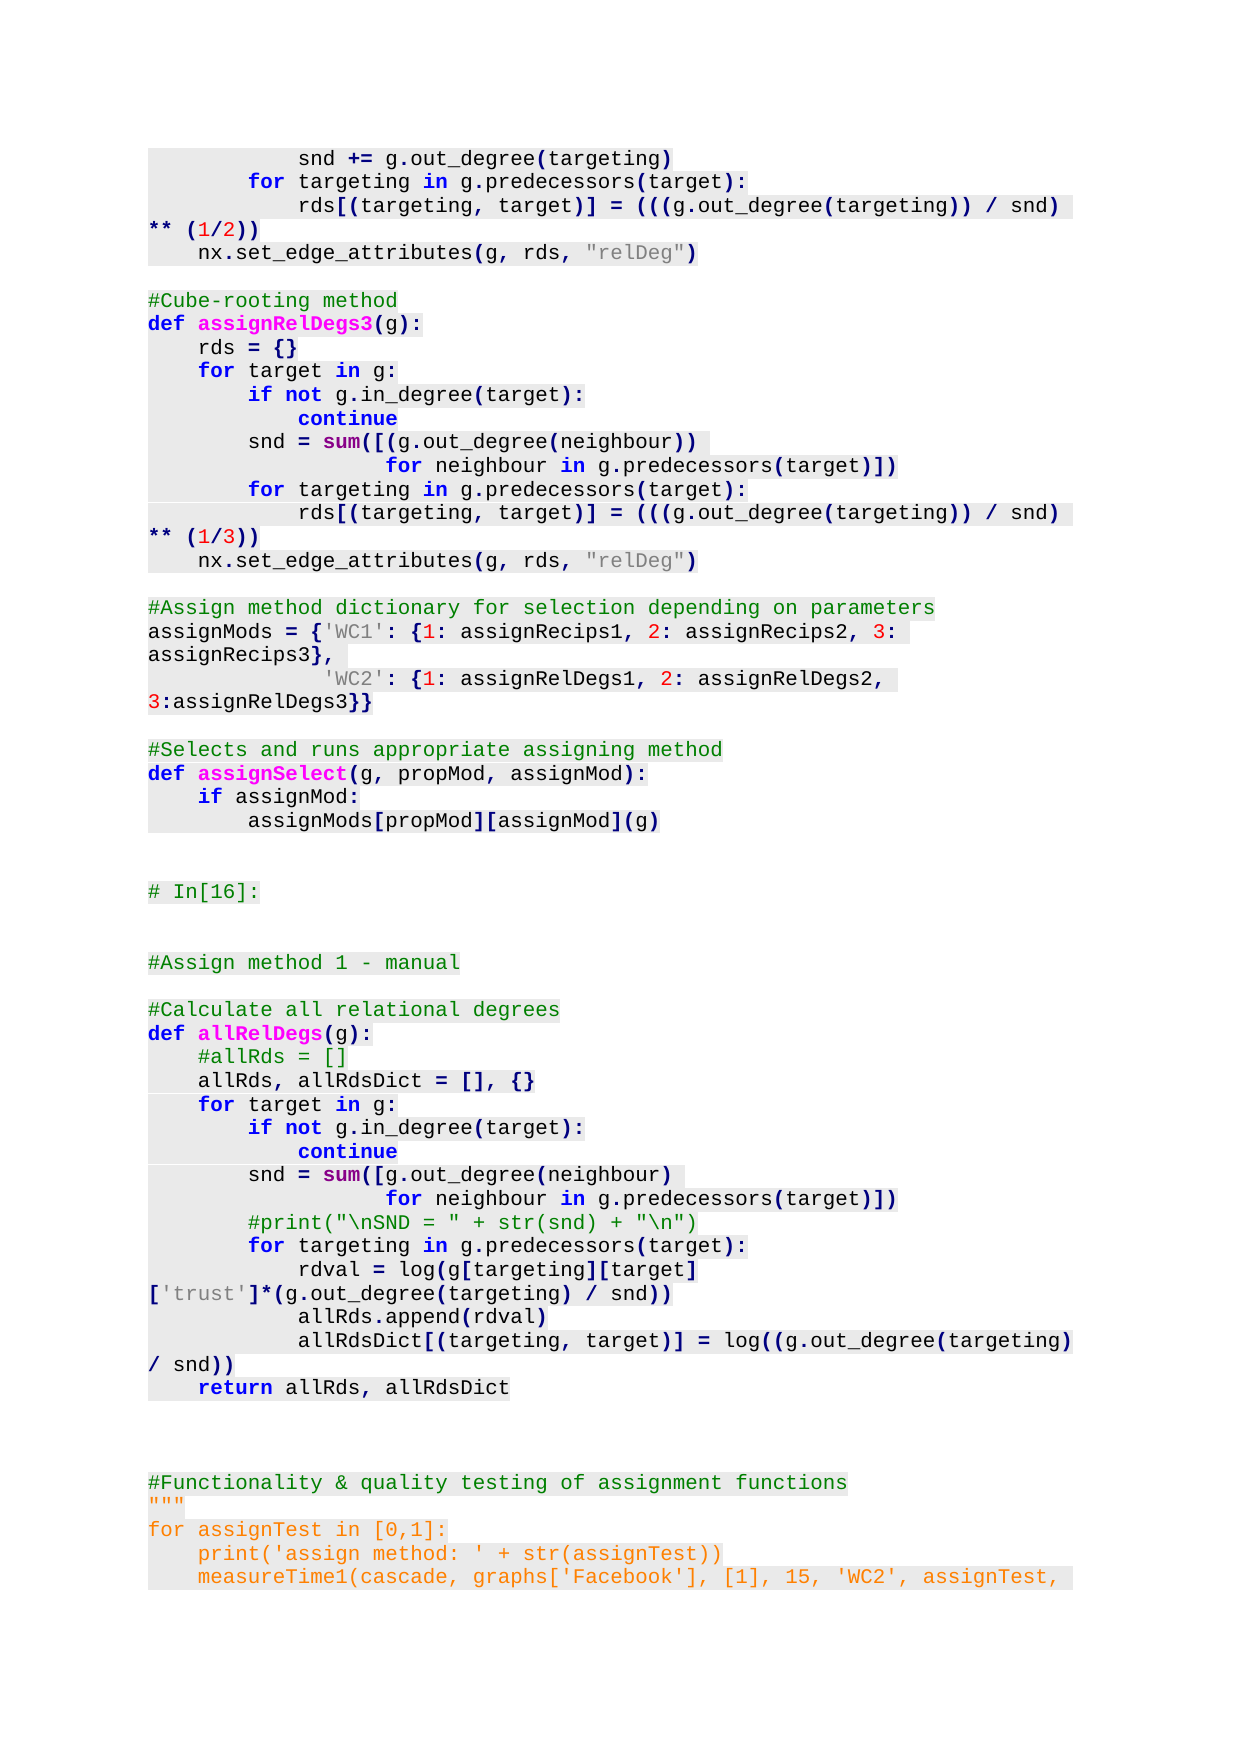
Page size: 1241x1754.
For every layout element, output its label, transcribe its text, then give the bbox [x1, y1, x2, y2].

text continue [148, 408, 1092, 431]
text nx.set_edge_attributes(g, rds, "relDeg") [148, 242, 1092, 266]
text for targeting in g.predecessors(target): [148, 479, 1092, 502]
text nx.set_edge_attributes(g, rds, "relDeg") [148, 550, 1092, 573]
text assignMods[propMod][assignMod](g) [148, 810, 1092, 833]
text if not g.in_degree(target): [148, 384, 1092, 408]
text #Assign method dictionary for selection depending on parameters [148, 597, 1092, 621]
text snd = sum([g.out_degree(neighbour) [148, 1164, 1092, 1188]
text allRdsDict[(targeting, target)] = log((g.out_degree(targeting) / snd)) [148, 1330, 1092, 1377]
text #allRds = [] [148, 1046, 1092, 1070]
text def allRelDegs(g): [148, 1023, 1092, 1046]
text rds = {} [148, 337, 1092, 361]
text for neighbour in g.predecessors(target)]) [148, 455, 1092, 479]
text # In[16]: [148, 881, 1092, 904]
text print('assign method: ' + str(assignTest)) [148, 1543, 1092, 1566]
text rdval = log(g[targeting][target]['trust']*(g.out_degree(targeting) / snd)) [148, 1259, 1092, 1306]
text for target in g: [148, 361, 1092, 384]
text for target in g: [148, 1093, 1092, 1117]
text for targeting in g.predecessors(target): [148, 1235, 1092, 1259]
text allRds.append(rdval) [148, 1306, 1092, 1330]
text #Selects and runs appropriate assigning method [148, 739, 1092, 762]
text #Assign method 1 - manual [148, 952, 1092, 975]
text #Functionality & quality testing of assignment functions [148, 1472, 1092, 1496]
text rds[(targeting, target)] = (((g.out_degree(targeting)) / snd) ** (1/2)) [148, 195, 1092, 242]
text #print("\nSND = " + str(snd) + "\n") [148, 1212, 1092, 1235]
text for assignTest in [0,1]: [148, 1519, 1092, 1543]
text measureTime1(cascade, graphs['Facebook'], [1], 15, 'WC2', assignTest, [148, 1566, 1092, 1590]
text if not g.in_degree(target): [148, 1117, 1092, 1141]
text #Calculate all relational degrees [148, 999, 1092, 1023]
text def assignSelect(g, propMod, assignMod): [148, 762, 1092, 786]
text if assignMod: [148, 786, 1092, 810]
text def assignRelDegs3(g): [148, 313, 1092, 337]
text allRds, allRdsDict = [], {} [148, 1070, 1092, 1093]
text snd += g.out_degree(targeting) [148, 148, 1092, 171]
text return allRds, allRdsDict [148, 1377, 1092, 1401]
text continue [148, 1141, 1092, 1164]
text assignMods = {'WC1': {1: assignRecips1, 2: assignRecips2, 3: assignRecips3}, [148, 621, 1092, 668]
text """ [148, 1496, 1092, 1519]
text for targeting in g.predecessors(target): [148, 171, 1092, 195]
text 'WC2': {1: assignRelDegs1, 2: assignRelDegs2, 3:assignRelDegs3}} [148, 668, 1092, 715]
text snd = sum([(g.out_degree(neighbour)) [148, 431, 1092, 455]
text #Cube-rooting method [148, 289, 1092, 313]
text for neighbour in g.predecessors(target)]) [148, 1188, 1092, 1212]
text rds[(targeting, target)] = (((g.out_degree(targeting)) / snd) ** (1/3)) [148, 502, 1092, 550]
